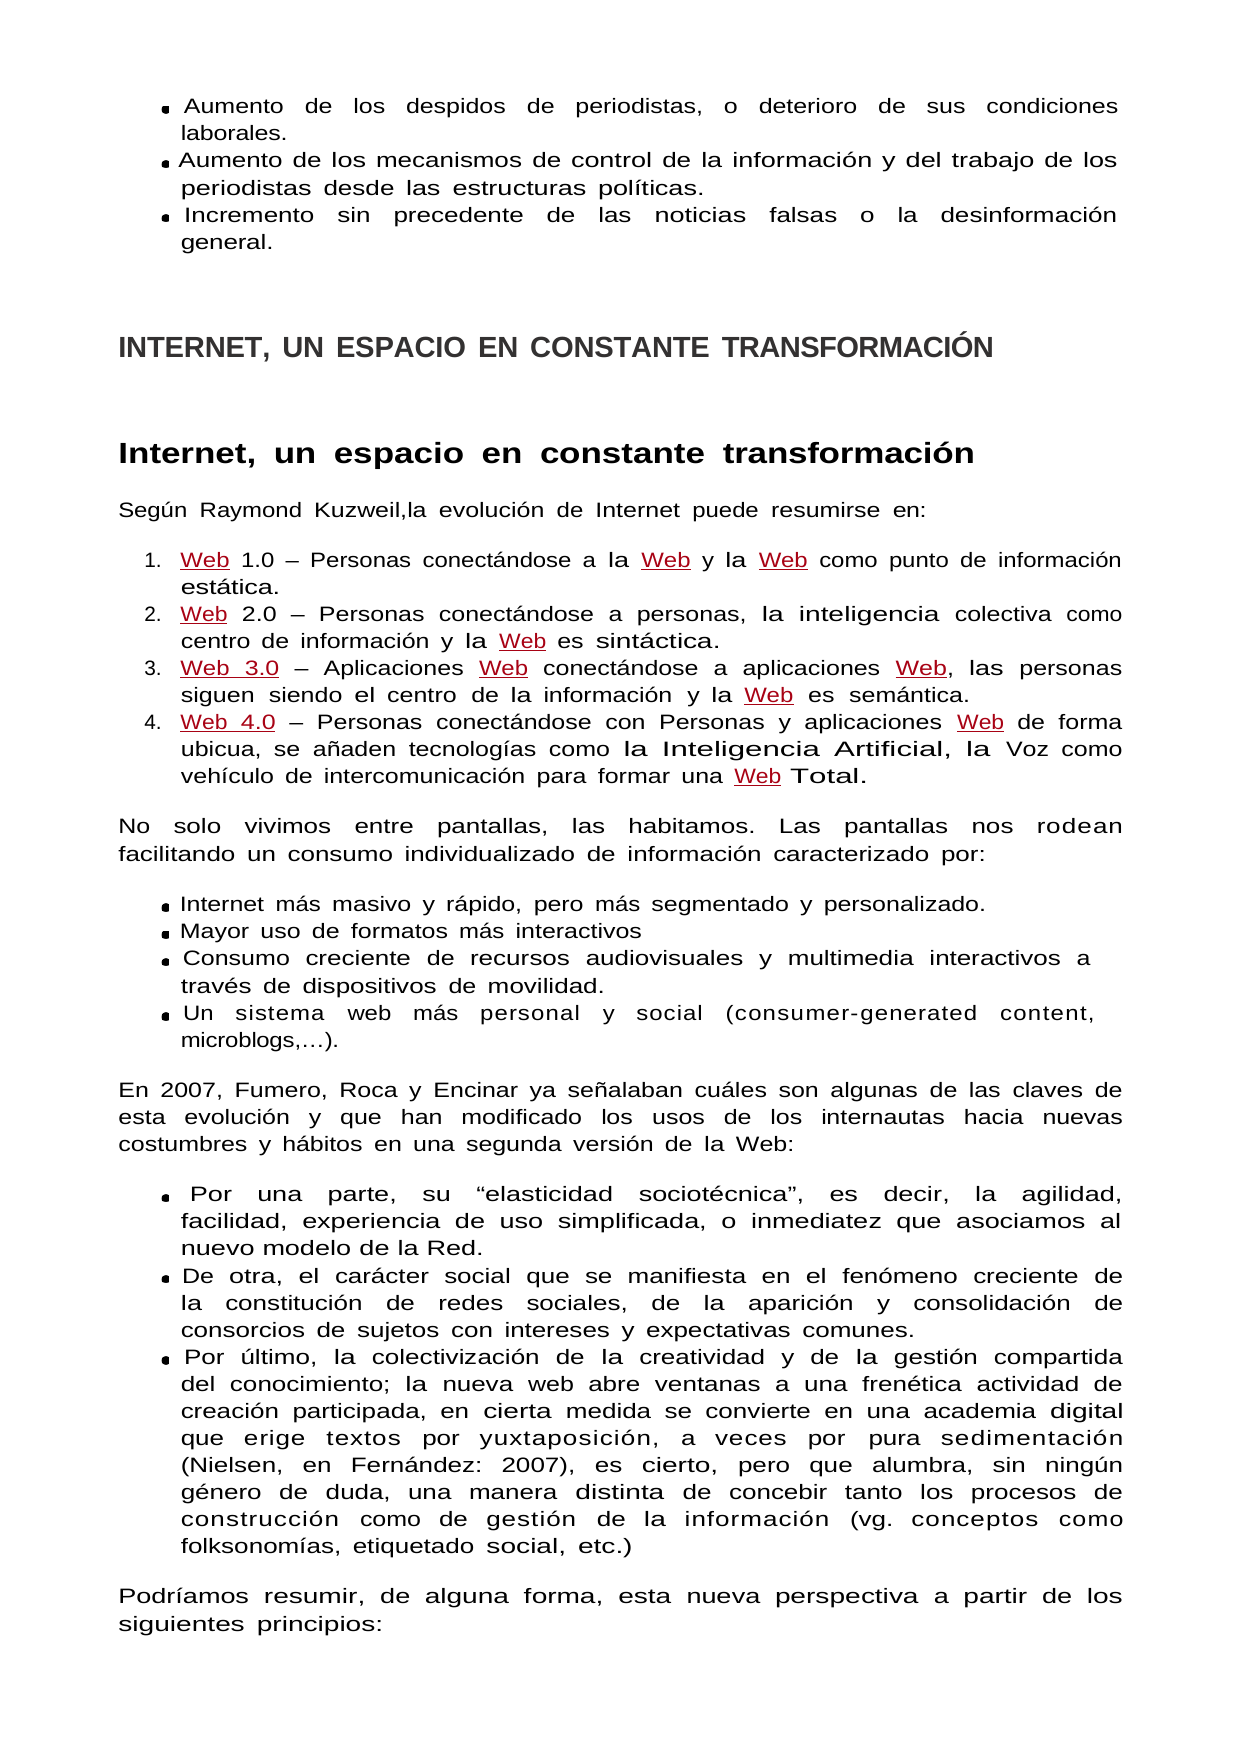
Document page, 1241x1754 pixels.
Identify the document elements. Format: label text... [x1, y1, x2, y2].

picture [161, 1012, 169, 1021]
text Incremento sin precedente de las noticias falsas o la desinformación general. [162, 202, 1122, 254]
text Aumento de los mecanismos de control de la información y del trabajo de los periodistas desde las estructuras políticas. [162, 148, 1122, 199]
text En 2007, Fumero, Roca y Encinar ya señalaban cuáles son algunas de las claves de esta evolución y que han modificado los usos de los internautas hacia nuevas costumbres y hábitos en una segunda versión de la Web: [118, 1078, 1123, 1156]
picture [161, 106, 169, 114]
list Web 3.0 – Aplicaciones Web conectándose a aplicaciones Web, las personas siguen siendo el centro de la información y la Web es semántica. [144, 656, 1122, 707]
list Web 2.0 – Personas conectándose a personas, la inteligencia colectiva como centro de información y la Web es sintáctica. [144, 602, 1122, 653]
picture [161, 160, 169, 168]
text Aumento de los despidos de periodistas, o deterioro de sus condiciones laborales. [162, 94, 1122, 145]
text De otra, el carácter social que se manifiesta en el fenómeno creciente de la constitución de redes sociales, de la aparición y consolidación de consorcios de sujetos con intereses y expectativas comunes. [162, 1263, 1123, 1342]
picture [161, 1356, 169, 1365]
picture [161, 214, 169, 222]
text Consumo creciente de recursos audiovisuales y multimedia interactivos a través de dispositivos de movilidad. [162, 946, 1122, 997]
picture [161, 958, 169, 966]
list Web 1.0 – Personas conectándose a la Web y la Web como punto de información estática. [144, 548, 1122, 599]
picture [161, 903, 169, 912]
text Por una parte, su “elasticidad sociotécnica”, es decir, la agilidad, facilidad, experiencia de uso simplificada, o inmediatez que asociamos al nuevo modelo de la Red. [162, 1182, 1123, 1260]
list Web 4.0 – Personas conectándose con Personas y aplicaciones Web de forma ubicua, se añaden tecnologías como la Inteligencia Artificial, la Voz como vehículo de intercomunicación para formar una Web Total. [144, 710, 1123, 788]
subtitle INTERNET, UN ESPACIO EN CONSTANTE TRANSFORMACIÓN [118, 330, 1138, 363]
picture [161, 1194, 169, 1202]
subtitle Internet, un espacio en constante transformación [118, 436, 1138, 470]
text No solo vivimos entre pantallas, las habitamos. Las pantallas nos rodean facilitando un consumo individualizado de información caracterizado por: [118, 814, 1123, 865]
picture [161, 931, 169, 939]
text Podríamos resumir, de alguna forma, esta nueva perspectiva a partir de los siguientes principios: [118, 1584, 1123, 1635]
picture [161, 1275, 169, 1283]
text Un sistema web más personal y social (consumer-generated content, microblogs,…). [162, 1001, 1122, 1052]
text Según Raymond Kuzweil,la evolución de Internet puede resumirse en: [118, 497, 1138, 521]
text Por último, la colectivización de la creatividad y de la gestión compartida del conocimiento; la nueva web abre ventanas a una frenética actividad de creación participada, en cierta medida se convierte en una academia digital que erige textos por yuxtaposición, a veces por pura sedimentación (Nielsen, en Fernández: 2007), es cierto, pero que alumbra, sin ningún género de duda, una manera distinta de concebir tanto los procesos de construcción como de gestión de la información (vg. conceptos como folksonomías, etiquetado social, etc.) [162, 1345, 1123, 1558]
text Internet más masivo y rápido, pero más segmentado y personalizado. Mayor uso de formatos más interactivos [162, 892, 993, 943]
